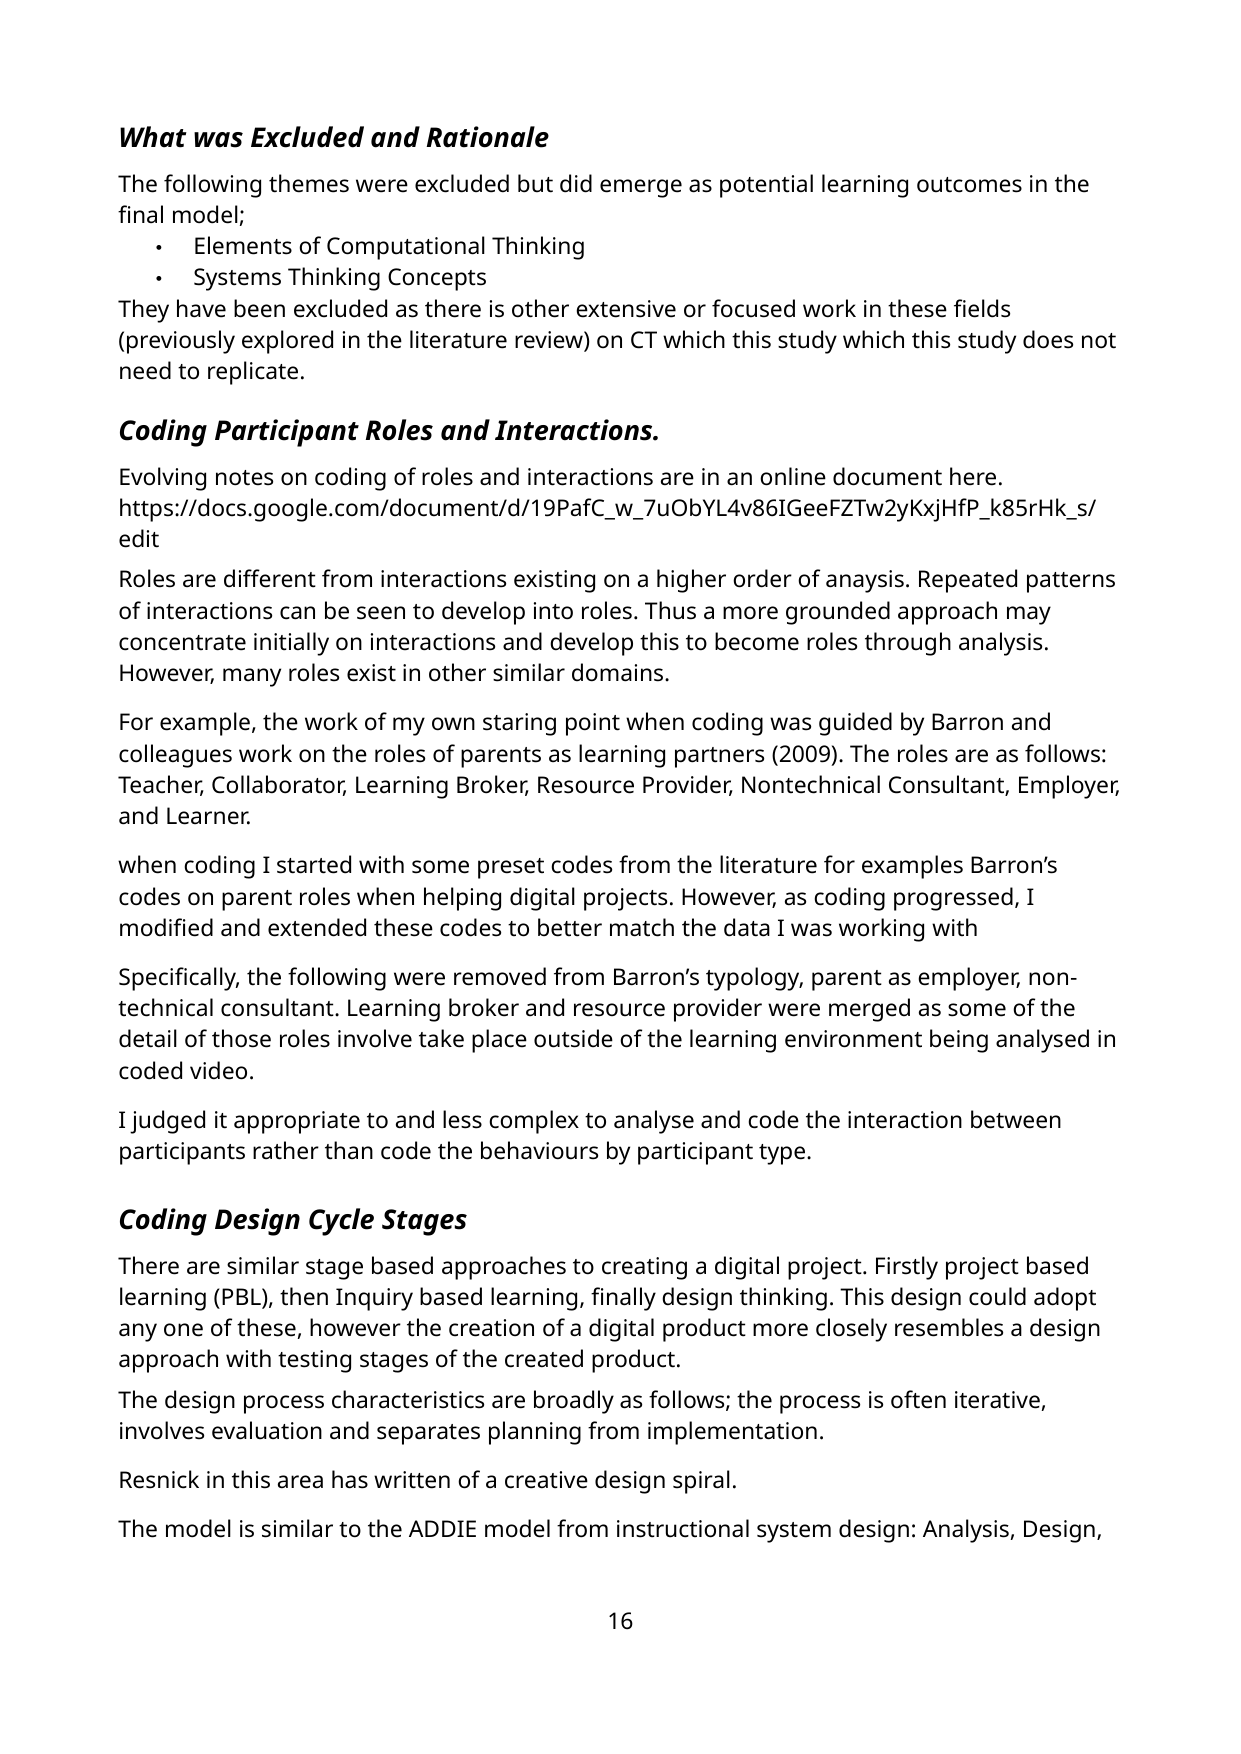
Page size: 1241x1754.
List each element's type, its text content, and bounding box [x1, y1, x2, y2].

text The model is similar to the ADDIE model from instructional system design: Analysis, Design, [118, 1513, 1122, 1544]
text There are similar stage based approaches to creating a digital project. Firstly project based learning (PBL), then Inquiry based learning, finally design thinking. This design could adopt any one of these, however the creation of a digital product more closely resembles a design approach with testing stages of the created product. [118, 1249, 1122, 1374]
text The following themes were excluded but did emerge as potential learning outcomes in the final model; [118, 167, 1122, 230]
text Resnick in this area has written of a creative design spiral. [118, 1464, 1122, 1495]
subtitle What was Excluded and Rationale [118, 118, 1122, 155]
text Evolving notes on coding of roles and interactions are in an online document here. https://docs.google.com/document/d/19PafC_w_7uObYL4v86IGeeFZTw2yKxjHfP_k85rHk_s/edit [118, 461, 1122, 554]
list Systems Thinking Concepts [156, 261, 1122, 292]
subtitle Coding Design Cycle Stages [118, 1200, 1122, 1237]
text Roles are different from interactions existing on a higher order of anaysis. Repeated patterns of interactions can be seen to develop into roles. Thus a more grounded approach may concentrate initially on interactions and develop this to become roles through analysis. However, many roles exist in other similar domains. [118, 563, 1122, 688]
subtitle Coding Participant Roles and Interactions. [118, 411, 1122, 448]
text when coding I started with some preset codes from the literature for examples Barron’s codes on parent roles when helping digital projects. However, as coding progressed, I modified and extended these codes to better match the data I was working with [118, 849, 1122, 943]
text They have been excluded as there is other extensive or focused work in these fields (previously explored in the literature review) on CT which this study which this study does not need to replicate. [118, 292, 1122, 386]
list Elements of Computational Thinking [156, 230, 1122, 261]
text The design process characteristics are broadly as follows; the process is often iterative, involves evaluation and separates planning from implementation. [118, 1383, 1122, 1446]
text I judged it appropriate to and less complex to analyse and code the interaction between participants rather than code the behaviours by participant type. [118, 1104, 1122, 1166]
text Specifically, the following were removed from Barron’s typology, parent as employer, non-technical consultant. Learning broker and resource provider were merged as some of the detail of those roles involve take place outside of the learning environment being analysed in coded video. [118, 961, 1122, 1086]
text For example, the work of my own staring point when coding was guided by Barron and colleagues work on the roles of parents as learning partners (2009). The roles are as follows: Teacher, Collaborator, Learning Broker, Resource Provider, Nontechnical Consultant, Employer, and Learner. [118, 706, 1122, 831]
